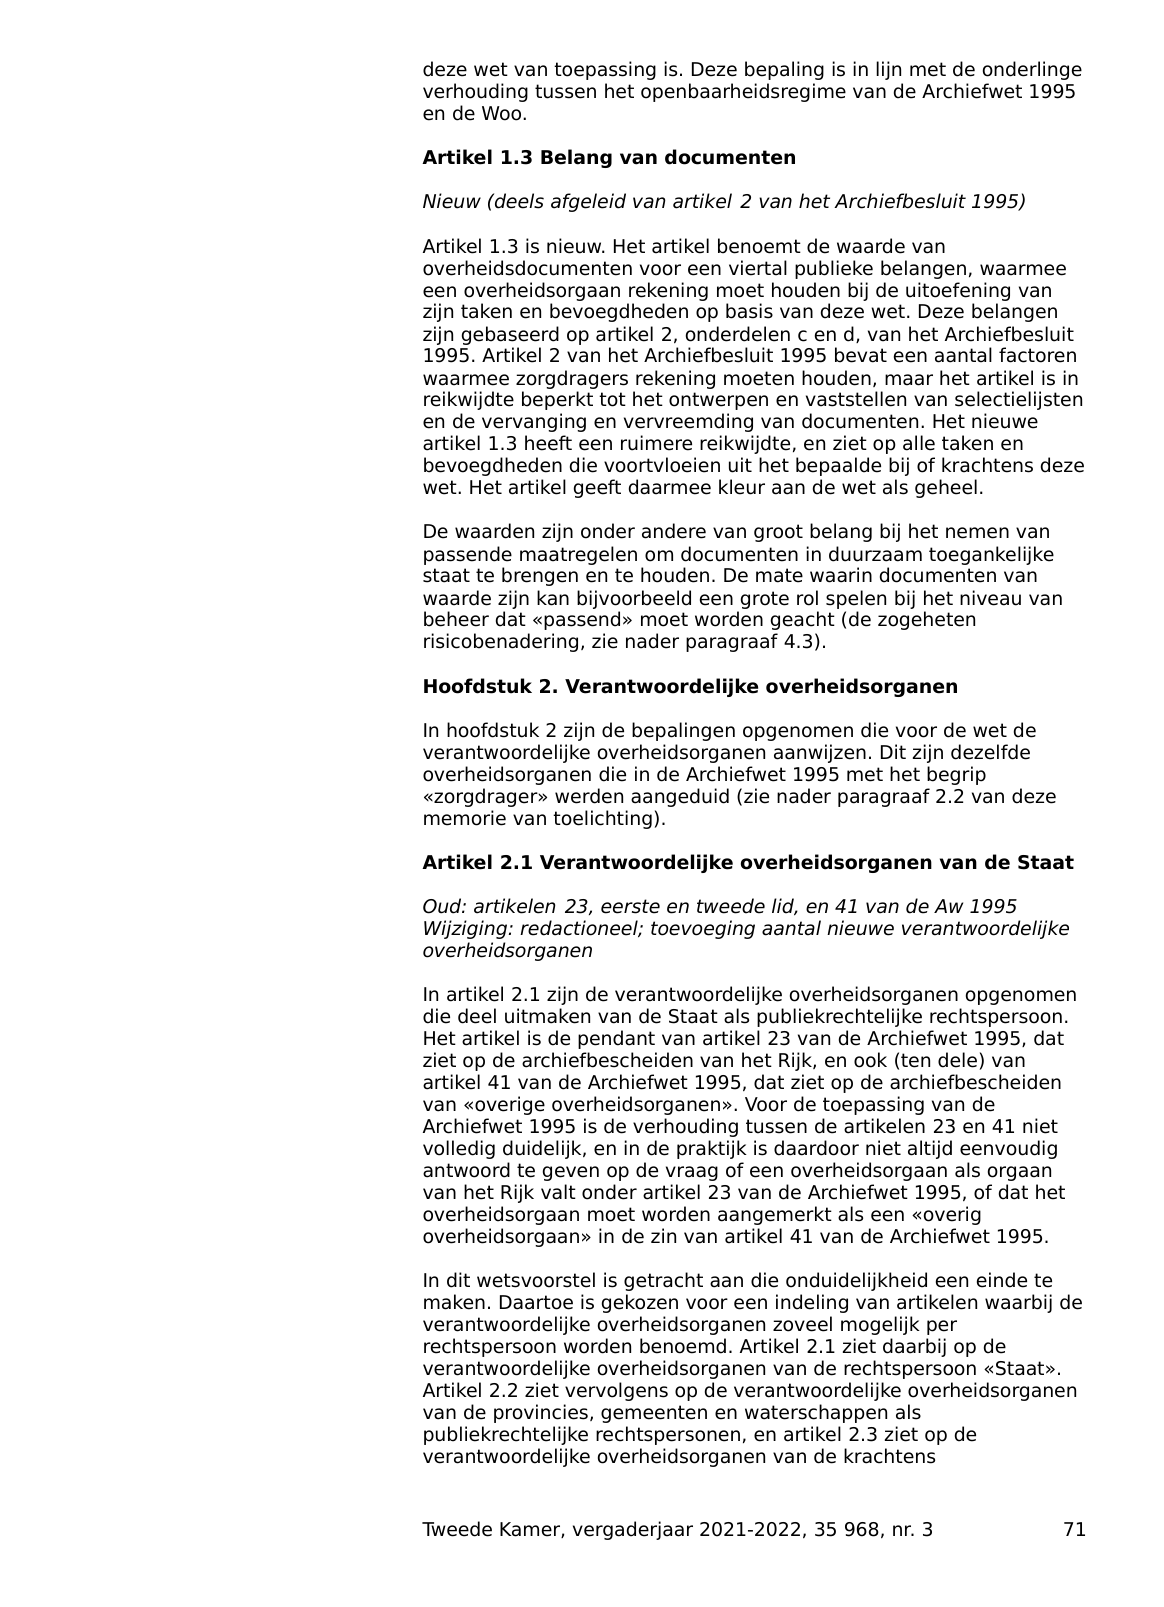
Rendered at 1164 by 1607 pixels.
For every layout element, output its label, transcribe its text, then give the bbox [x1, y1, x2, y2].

subtitle Hoofdstuk 2. Verantwoordelijke overheidsorganen [422, 676, 1087, 697]
text deze wet van toepassing is. Deze bepaling is in lijn met de onderlinge verhouding tussen het openbaarheidsregime van de Archiefwet 1995 en de Woo. [422, 59, 1087, 125]
text Artikel 1.3 is nieuw. Het artikel benoemt de waarde van overheidsdocumenten voor een viertal publieke belangen, waarmee een overheidsorgaan rekening moet houden bij de uitoefening van zijn taken en bevoegdheden op basis van deze wet. Deze belangen zijn gebaseerd op artikel 2, onderdelen c en d, van het Archiefbesluit 1995. Artikel 2 van het Archiefbesluit 1995 bevat een aantal factoren waarmee zorgdragers rekening moeten houden, maar het artikel is in reikwijdte beperkt tot het ontwerpen en vaststellen van selectielijsten en de vervanging en vervreemding van documenten. Het nieuwe artikel 1.3 heeft een ruimere reikwijdte, en ziet op alle taken en bevoegdheden die voortvloeien uit het bepaalde bij of krachtens deze wet. Het artikel geeft daarmee kleur aan de wet als geheel. [422, 236, 1087, 499]
text Nieuw (deels afgeleid van artikel 2 van het Archiefbesluit 1995) [422, 191, 1087, 213]
text In hoofdstuk 2 zijn de bepalingen opgenomen die voor de wet de verantwoordelijke overheidsorganen aanwijzen. Dit zijn dezelfde overheidsorganen die in de Archiefwet 1995 met het begrip «zorgdrager» werden aangeduid (zie nader paragraaf 2.2 van deze memorie van toelichting). [422, 720, 1087, 829]
text In dit wetsvoorstel is getracht aan die onduidelijkheid een einde te maken. Daartoe is gekozen voor een indeling van artikelen waarbij de verantwoordelijke overheidsorganen zoveel mogelijk per rechtspersoon worden benoemd. Artikel 2.1 ziet daarbij op de verantwoordelijke overheidsorganen van de rechtspersoon «Staat». Artikel 2.2 ziet vervolgens op de verantwoordelijke overheidsorganen van de provincies, gemeenten en waterschappen als publiekrechtelijke rechtspersonen, en artikel 2.3 ziet op de verantwoordelijke overheidsorganen van de krachtens [422, 1270, 1087, 1468]
subtitle Artikel 2.1 Verantwoordelijke overheidsorganen van de Staat [422, 852, 1087, 874]
text In artikel 2.1 zijn de verantwoordelijke overheidsorganen opgenomen die deel uitmaken van de Staat als publiekrechtelijke rechtspersoon. Het artikel is de pendant van artikel 23 van de Archiefwet 1995, dat ziet op de archiefbescheiden van het Rijk, en ook (ten dele) van artikel 41 van de Archiefwet 1995, dat ziet op de archiefbescheiden van «overige overheidsorganen». Voor de toepassing van de Archiefwet 1995 is de verhouding tussen de artikelen 23 en 41 niet volledig duidelijk, en in de praktijk is daardoor niet altijd eenvoudig antwoord te geven op de vraag of een overheidsorgaan als orgaan van het Rijk valt onder artikel 23 van de Archiefwet 1995, of dat het overheidsorgaan moet worden aangemerkt als een «overig overheidsorgaan» in de zin van artikel 41 van de Archiefwet 1995. [422, 984, 1087, 1248]
text Wijziging: redactioneel; toevoeging aantal nieuwe verantwoordelijke overheidsorganen [422, 918, 1087, 962]
text De waarden zijn onder andere van groot belang bij het nemen van passende maatregelen om documenten in duurzaam toegankelijke staat te brengen en te houden. De mate waarin documenten van waarde zijn kan bijvoorbeeld een grote rol spelen bij het niveau van beheer dat «passend» moet worden geacht (de zogeheten risicobenadering, zie nader paragraaf 4.3). [422, 521, 1087, 653]
text Oud: artikelen 23, eerste en tweede lid, en 41 van de Aw 1995 [422, 896, 1087, 918]
subtitle Artikel 1.3 Belang van documenten [422, 147, 1087, 169]
